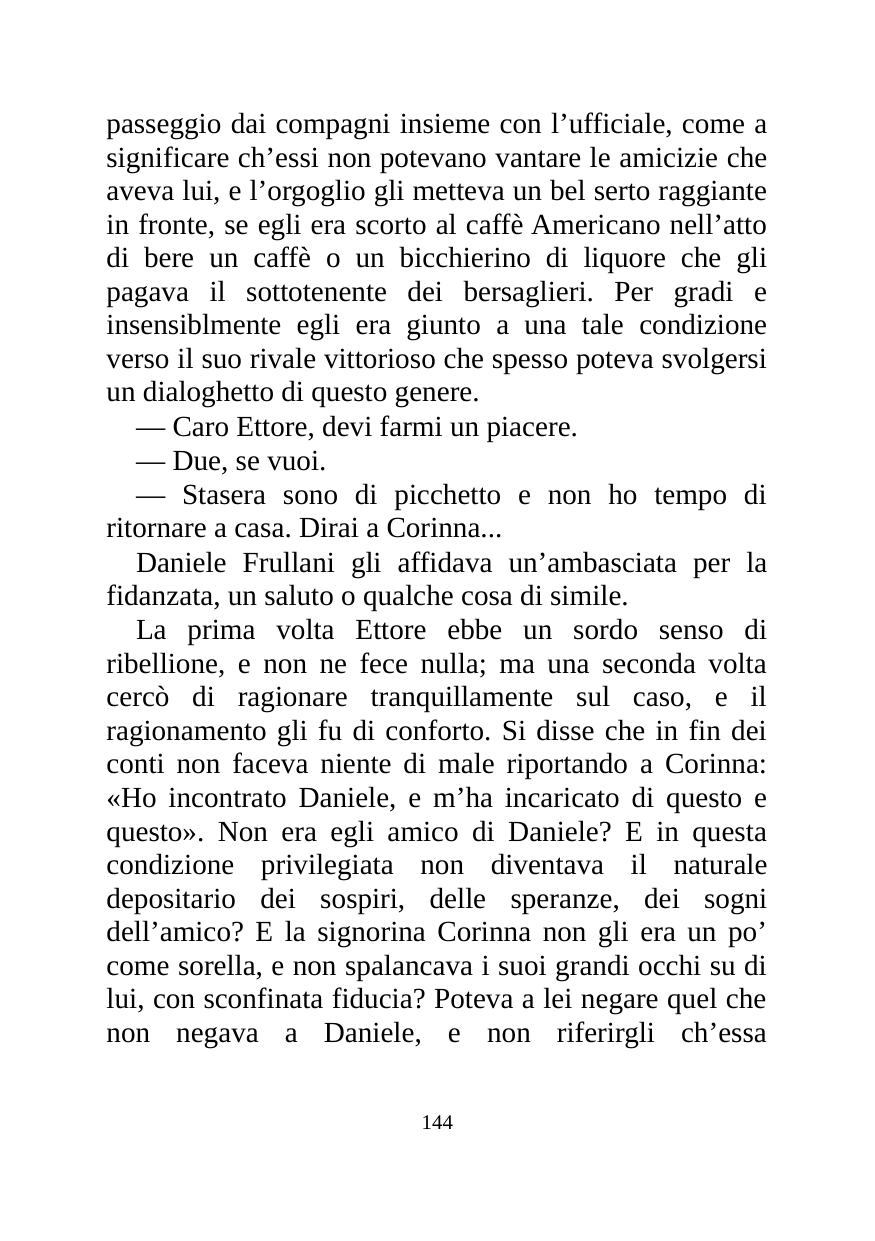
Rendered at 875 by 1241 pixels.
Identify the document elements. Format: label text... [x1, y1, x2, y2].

text Daniele Frullani gli affidava un’ambasciata per la fidanzata, un saluto o qualche cosa di simile. [106, 545, 768, 612]
text La prima volta Ettore ebbe un sordo senso di ribellione, e non ne fece nulla; ma una seconda volta cercò di ragionare tranquillamente sul caso, e il ragionamento gli fu di conforto. Si disse che in fin dei conti non faceva niente di male riportando a Corinna: «Ho incontrato Daniele, e m’ha incaricato di questo e questo». Non era egli amico di Daniele? E in questa condizione privilegiata non diventava il naturale depositario dei sospiri, delle speranze, dei sogni dell’amico? E la signorina Corinna non gli era un po’ come sorella, e non spalancava i suoi grandi occhi su di lui, con sconfinata fiducia? Poteva a lei negare quel che non negava a Daniele, e non riferirgli ch’essa [106, 612, 768, 1048]
text — Due, se vuoi. [106, 443, 768, 476]
text — Caro Ettore, devi farmi un piacere. [106, 409, 768, 442]
text passeggio dai compagni insieme con l’ufficiale, come a significare ch’essi non potevano vantare le amicizie che aveva lui, e l’orgoglio gli metteva un bel serto raggiante in fronte, se egli era scorto al caffè Americano nell’atto di bere un caffè o un bicchierino di liquore che gli pagava il sottotenente dei bersaglieri. Per gradi e insensiblmente egli era giunto a una tale condizione verso il suo rivale vittorioso che spesso poteva svolgersi un dialoghetto di questo genere. [106, 106, 768, 408]
text — Stasera sono di picchetto e non ho tempo di ritornare a casa. Dirai a Corinna... [106, 477, 768, 544]
